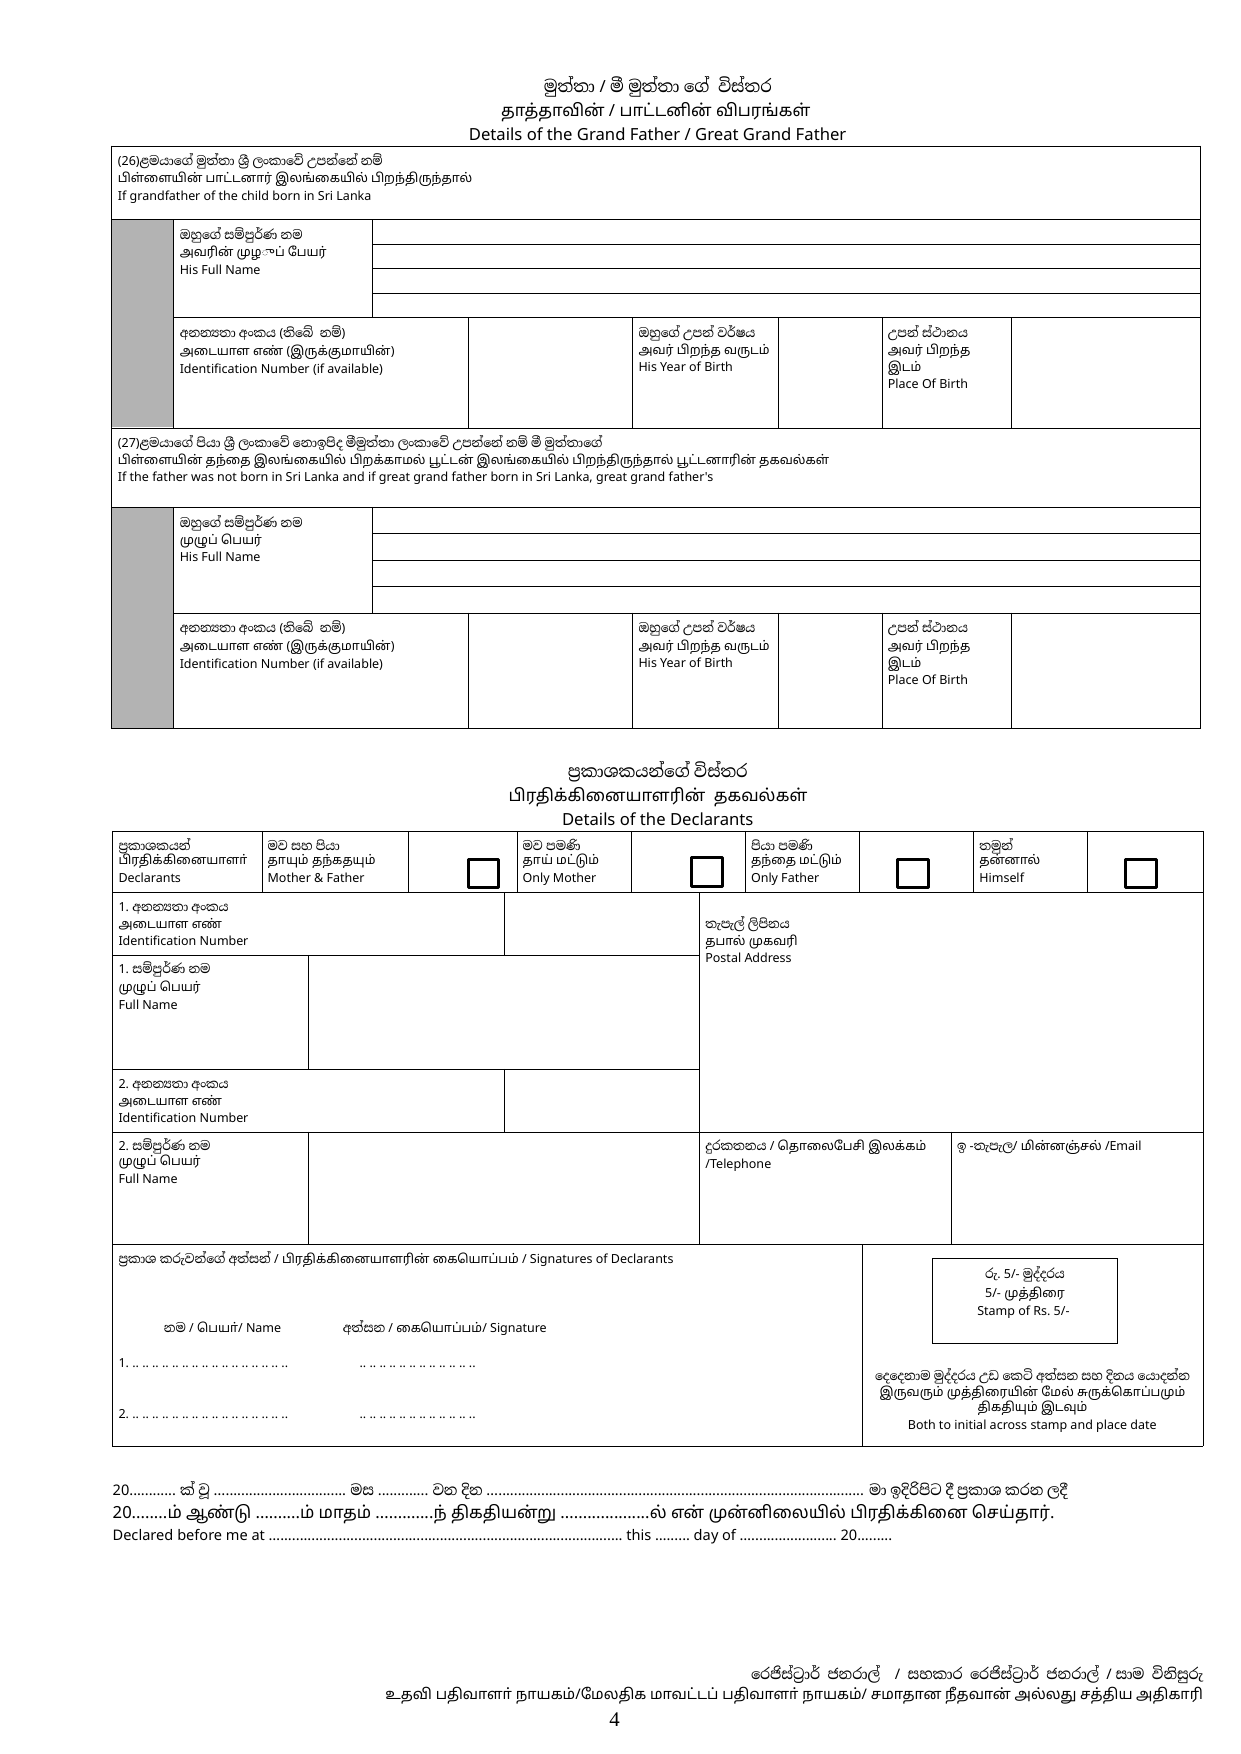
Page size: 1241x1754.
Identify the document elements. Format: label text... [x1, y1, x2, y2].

table_cell [373, 269, 1200, 293]
table_header තමුන් தன்னால் Himself [974, 832, 1087, 892]
text Declared before me at …........................................................................................ this …...... day of …...................... 20......... [112, 1525, 1203, 1545]
table_cell ඔහුගේ සම්පුර්ණ නම அவரின் முழுப் பேயர் His Full Name [174, 220, 372, 317]
text 20............ ක් වූ …............................... මස ............. වන දින ….............................................................................................. මා ඉදිරිපිට දී ප්‍රකාශ කරන ලදී [112, 1480, 1203, 1501]
table_header මව පමණි தாய் மட்டும் Only Mother [518, 832, 631, 892]
table_cell ඔහුගේ උපන් වර්ෂය அவர் பிறந்த வருடம் His Year of Birth [633, 614, 778, 728]
table_header [1088, 832, 1203, 892]
table_cell ඔහුගේ සම්පුර්ණ නම முழுப் பெயர் His Full Name [174, 508, 372, 613]
table_cell [373, 508, 1200, 533]
table_cell (27)ළමයාගේ පියා ශ්‍රී ලංකාවේ නොඉපිද මීමුත්තා ලංකාවේ උපන්නේ නම් මී මුත්තාගේ பிள்ளையின் தந்தை இலங்கையில் பிறக்காமல் பூட்டன் இலங்கையில் பிறந்திருந்தால் பூட்டனாரின் தகவல்கள் If the father was not born in Sri Lanka and if great grand father born in Sri Lanka, great grand father's [112, 429, 1200, 507]
text 20........ம் ஆண்டு ….......ம் மாதம் …..........ந் திகதியன்று ….................ல் என் முன்னிலையில் பிரதிக்கினை செய்தார். [112, 1501, 1203, 1525]
table_cell [505, 893, 699, 955]
table_cell [1012, 614, 1200, 728]
table_header [409, 832, 517, 892]
table_header (26)ළමයාගේ මුත්තා ශ්‍රී ලංකාවේ උපන්නේ නම් பிள்ளையின் பாட்டனார் இலங்கையில் பிறந்திருந்தால் If grandfather of the child born in Sri Lanka [112, 147, 1200, 219]
text Details of the Grand Father / Great Grand Father [112, 123, 1203, 146]
table_cell [309, 1133, 699, 1244]
table_cell ඉ -තැපැල/ மின்னஞ்சல் /Email [952, 1133, 1203, 1244]
table_cell අනන්‍යතා අංකය (තිබේ නම්) அடையாள எண் (இருக்குமாயின்) Identification Number (if available) [174, 318, 468, 427]
table_cell [112, 508, 173, 728]
table_cell 2. අනන්‍යතා අංකය அடையாள எண் Identification Number [113, 1070, 504, 1132]
table_header [860, 832, 973, 892]
table_header පියා පමණි தந்தை மட்டும் Only Father [746, 832, 859, 892]
text මුත්තා / මී මුත්තා ගේ විස්තර [112, 75, 1203, 99]
table_header මව සහ පියා தாயும் தந்கதயும் Mother & Father [263, 832, 408, 892]
table_cell ප්‍රකාශ කරුවන්ගේ අත්සන් / பிரதிக்கினையாளரின் கையொப்பம் / Signatures of Declarants නම / பெயா்/ Name අත්සන / கையொப்பம்/ Signature 1. .. .. .. .. .. .. .. .. .. .. .. .. .. .. .. .. .. .. .. .. .. .. .. .. .. .. .. .. 2. .. .. .. .. .. .. .. .. .. .. .. .. .. .. .. .. .. .. .. .. .. .. .. .. .. .. .. .. [113, 1245, 862, 1446]
table_cell [373, 294, 1200, 317]
table_cell 1. සම්පුර්ණ නම முழுப் பெயர் Full Name [113, 956, 308, 1069]
text Details of the Declarants [112, 808, 1203, 831]
text பிரதிக்கினையாளரின் தகவல்கள் [112, 784, 1203, 808]
text தாத்தாவின் / பாட்டனின் விபரங்கள் [112, 99, 1203, 123]
table_cell [373, 561, 1200, 586]
table_cell උපන් ස්ථානය அவர் பிறந்த இடம் Place Of Birth [883, 614, 1011, 728]
text ප්‍රකාශකයන්ගේ විස්තර [112, 763, 1203, 784]
table_cell [373, 220, 1200, 244]
text රෙජිස්ට්‍රාර් ජනරාල් / සහකාර රෙජිස්ට්‍රාර් ජනරාල් / සාම විනිසුරු [112, 1664, 1203, 1684]
table_cell [309, 956, 699, 1069]
table_cell [469, 318, 632, 427]
table_cell තැපැල් ලිපිනය தபால் முகவரி Postal Address [700, 893, 1203, 1132]
table_cell [505, 1070, 699, 1132]
table_header ප්‍රකාශකයන් பிரதிக்கினையாளா் Declarants [113, 832, 262, 892]
table_cell 2. සම්පුර්ණ නම முழுப் பெயர் Full Name [113, 1133, 308, 1244]
table_cell උපන් ස්ථානය அவர் பிறந்த இடம் Place Of Birth [883, 318, 1011, 427]
table_cell [373, 587, 1200, 613]
table_cell 1. අනන්‍යතා අංකය அடையாள எண் Identification Number [113, 893, 504, 955]
table_cell [373, 245, 1200, 268]
table_cell අනන්‍යතා අංකය (තිබේ නම්) அடையாள எண் (இருக்குமாயின்) Identification Number (if available) [174, 614, 468, 728]
table_cell දෙදෙනාම මුද්දරය උඩ කෙටි අත්සන සහ දිනය යොදන්න இருவரும் முத்திரையின் மேல் சுருக்கொப்பமும் திகதியும் இடவும் Both to initial across stamp and place date [863, 1245, 1203, 1446]
table_cell දුරකතනය / தொலைபேசி இலக்கம் /Telephone [700, 1133, 951, 1244]
table_cell [373, 534, 1200, 560]
table_cell [469, 614, 632, 728]
table_cell ඔහුගේ උපන් වර්ෂය அவர் பிறந்த வருடம் His Year of Birth [633, 318, 778, 427]
table_cell [1012, 318, 1200, 427]
table_cell [112, 220, 173, 427]
table_cell [779, 614, 882, 728]
table_cell [779, 318, 882, 427]
table_header [632, 832, 745, 892]
text உதவி பதிவாளா் நாயகம்/மேலதிக மாவட்டப் பதிவாளா் நாயகம்/ சமாதான நீதவான் அல்லது சத்திய அதிகாரி [112, 1684, 1203, 1705]
